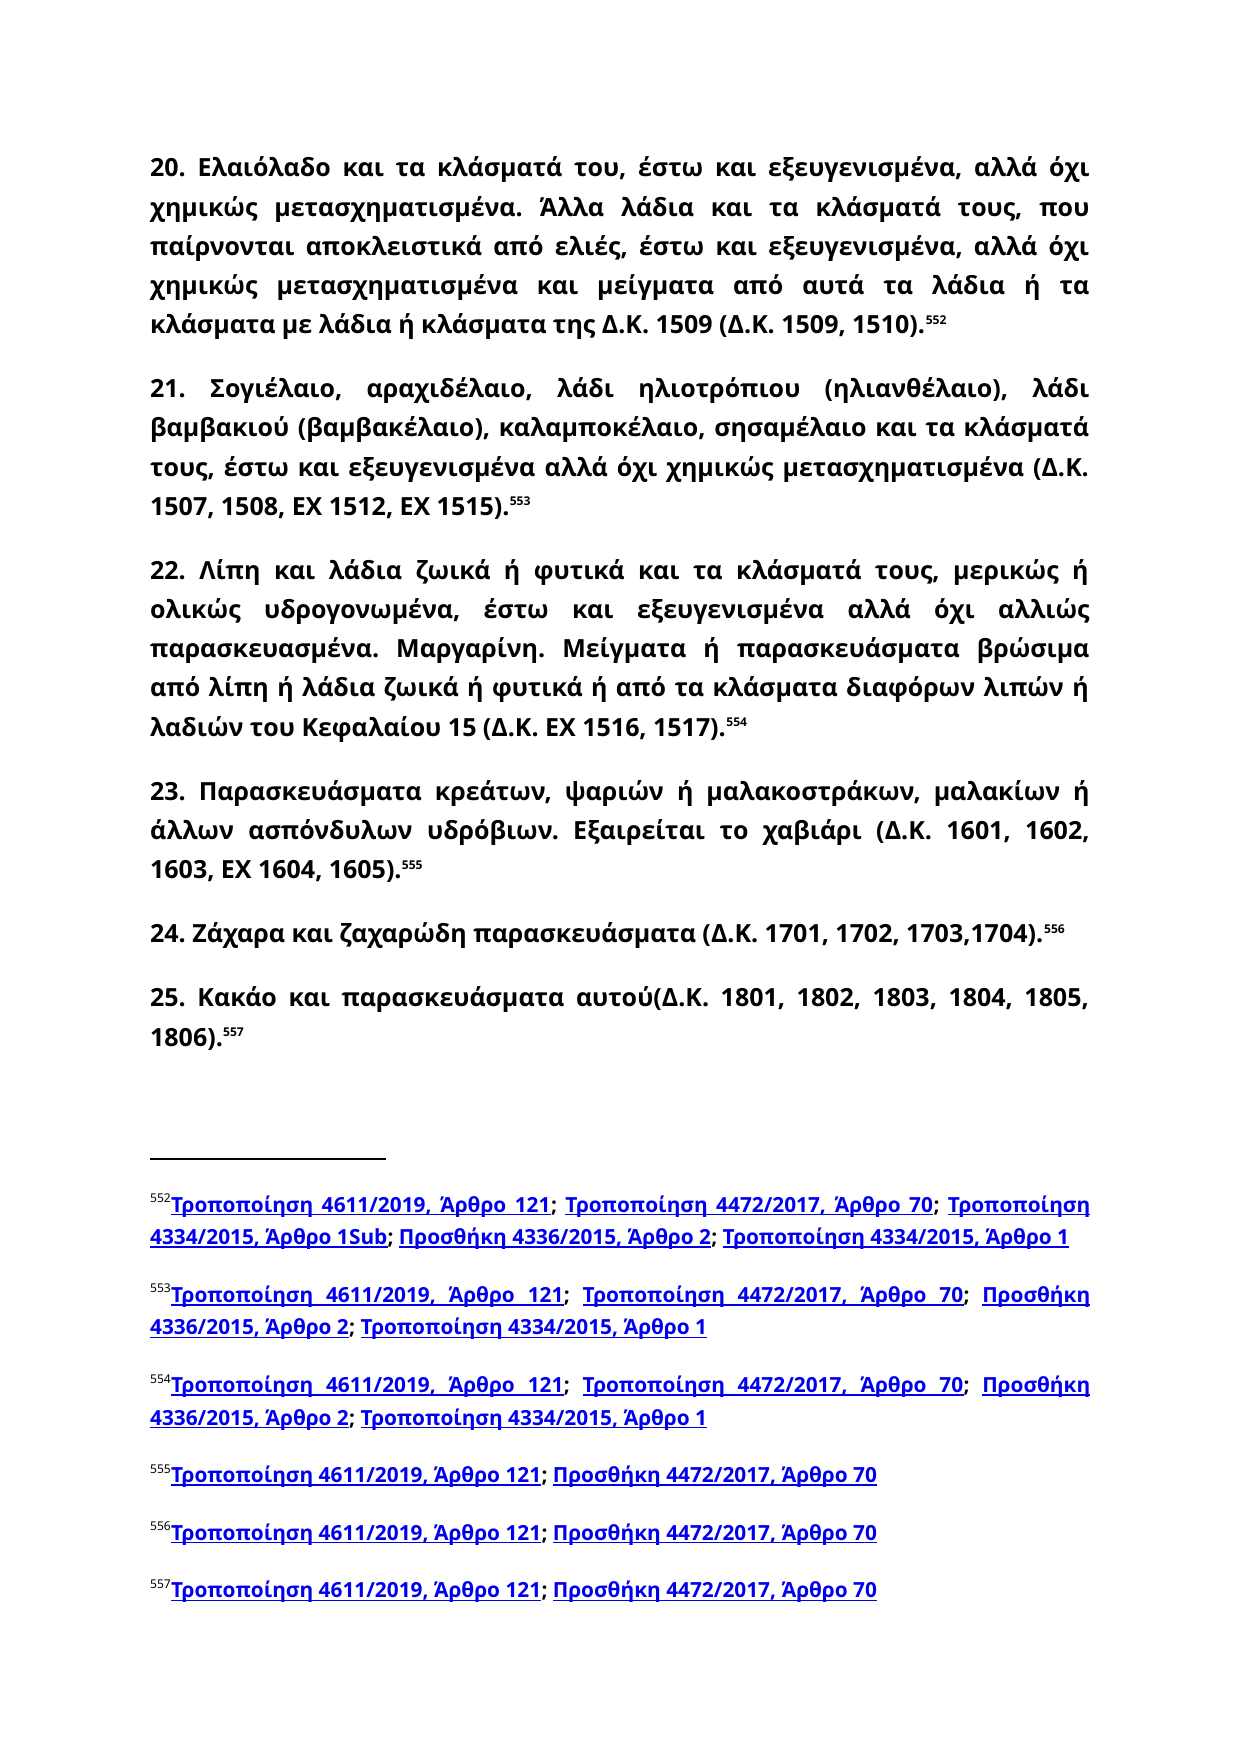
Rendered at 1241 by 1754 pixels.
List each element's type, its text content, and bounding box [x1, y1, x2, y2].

text 21. Σογιέλαιο, αραχιδέλαιο, λάδι ηλιοτρόπιου (ηλιανθέλαιο), λάδι βαμβακιού (βαμβακέλαιο), καλαμποκέλαιο, σησαμέλαιο και τα κλάσματά τους, έστω και εξευγενισμένα αλλά όχι χημικώς μετασχηματισμένα (Δ.Κ. 1507, 1508, ΕΧ 1512, ΕΧ 1515). [150, 371, 1090, 522]
text 20. Ελαιόλαδο και τα κλάσματά του, έστω και εξευγενισμένα, αλλά όχι χημικώς μετασχηματισμένα. Άλλα λάδια και τα κλάσματά τους, που παίρνονται αποκλειστικά από ελιές, έστω και εξευγενισμένα, αλλά όχι χημικώς μετασχηματισμένα και μείγματα από αυτά τα λάδια ή τα κλάσματα με λάδια ή κλάσματα της Δ.Κ. 1509 (Δ.Κ. 1509, 1510). [150, 150, 1090, 341]
text Τροποποίηση 4611/2019, Άρθρο 121; Προσθήκη 4472/2017, Άρθρο 70 [150, 1460, 1090, 1489]
text Τροποποίηση 4611/2019, Άρθρο 121; Προσθήκη 4472/2017, Άρθρο 70 [150, 1518, 1090, 1546]
text 22. Λίπη και λάδια ζωικά ή φυτικά και τα κλάσματά τους, μερικώς ή ολικώς υδρογονωμένα, έστω και εξευγενισμένα αλλά όχι αλλιώς παρασκευασμένα. Μαργαρίνη. Μείγματα ή παρασκευάσματα βρώσιμα από λίπη ή λάδια ζωικά ή φυτικά ή από τα κλάσματα διαφόρων λιπών ή λαδιών του Κεφαλαίου 15 (Δ.Κ. ΕΧ 1516, 1517). [150, 552, 1090, 743]
text 23. Παρασκευάσματα κρεάτων, ψαριών ή μαλακοστράκων, μαλακίων ή άλλων ασπόνδυλων υδρόβιων. Εξαιρείται το χαβιάρι (Δ.Κ. 1601, 1602, 1603, ΕΧ 1604, 1605). [150, 773, 1090, 886]
text Τροποποίηση 4611/2019, Άρθρο 121; Τροποποίηση 4472/2017, Άρθρο 70; Τροποποίηση 4334/2015, Άρθρο 1Sub; Προσθήκη 4336/2015, Άρθρο 2; Τροποποίηση 4334/2015, Άρθρο 1 [150, 1190, 1090, 1251]
text 25. Κακάο και παρασκευάσματα αυτού(Δ.Κ. 1801, 1802, 1803, 1804, 1805, 1806). [150, 980, 1090, 1053]
text 24. Ζάχαρα και ζαχαρώδη παρασκευάσματα (Δ.Κ. 1701, 1702, 1703,1704). [150, 916, 1090, 950]
text Τροποποίηση 4611/2019, Άρθρο 121; Τροποποίηση 4472/2017, Άρθρο 70; Προσθήκη 4336/2015, Άρθρο 2; Τροποποίηση 4334/2015, Άρθρο 1 [150, 1280, 1090, 1341]
text Τροποποίηση 4611/2019, Άρθρο 121; Προσθήκη 4472/2017, Άρθρο 70 [150, 1576, 1090, 1604]
text Τροποποίηση 4611/2019, Άρθρο 121; Τροποποίηση 4472/2017, Άρθρο 70; Προσθήκη 4336/2015, Άρθρο 2; Τροποποίηση 4334/2015, Άρθρο 1 [150, 1370, 1090, 1431]
